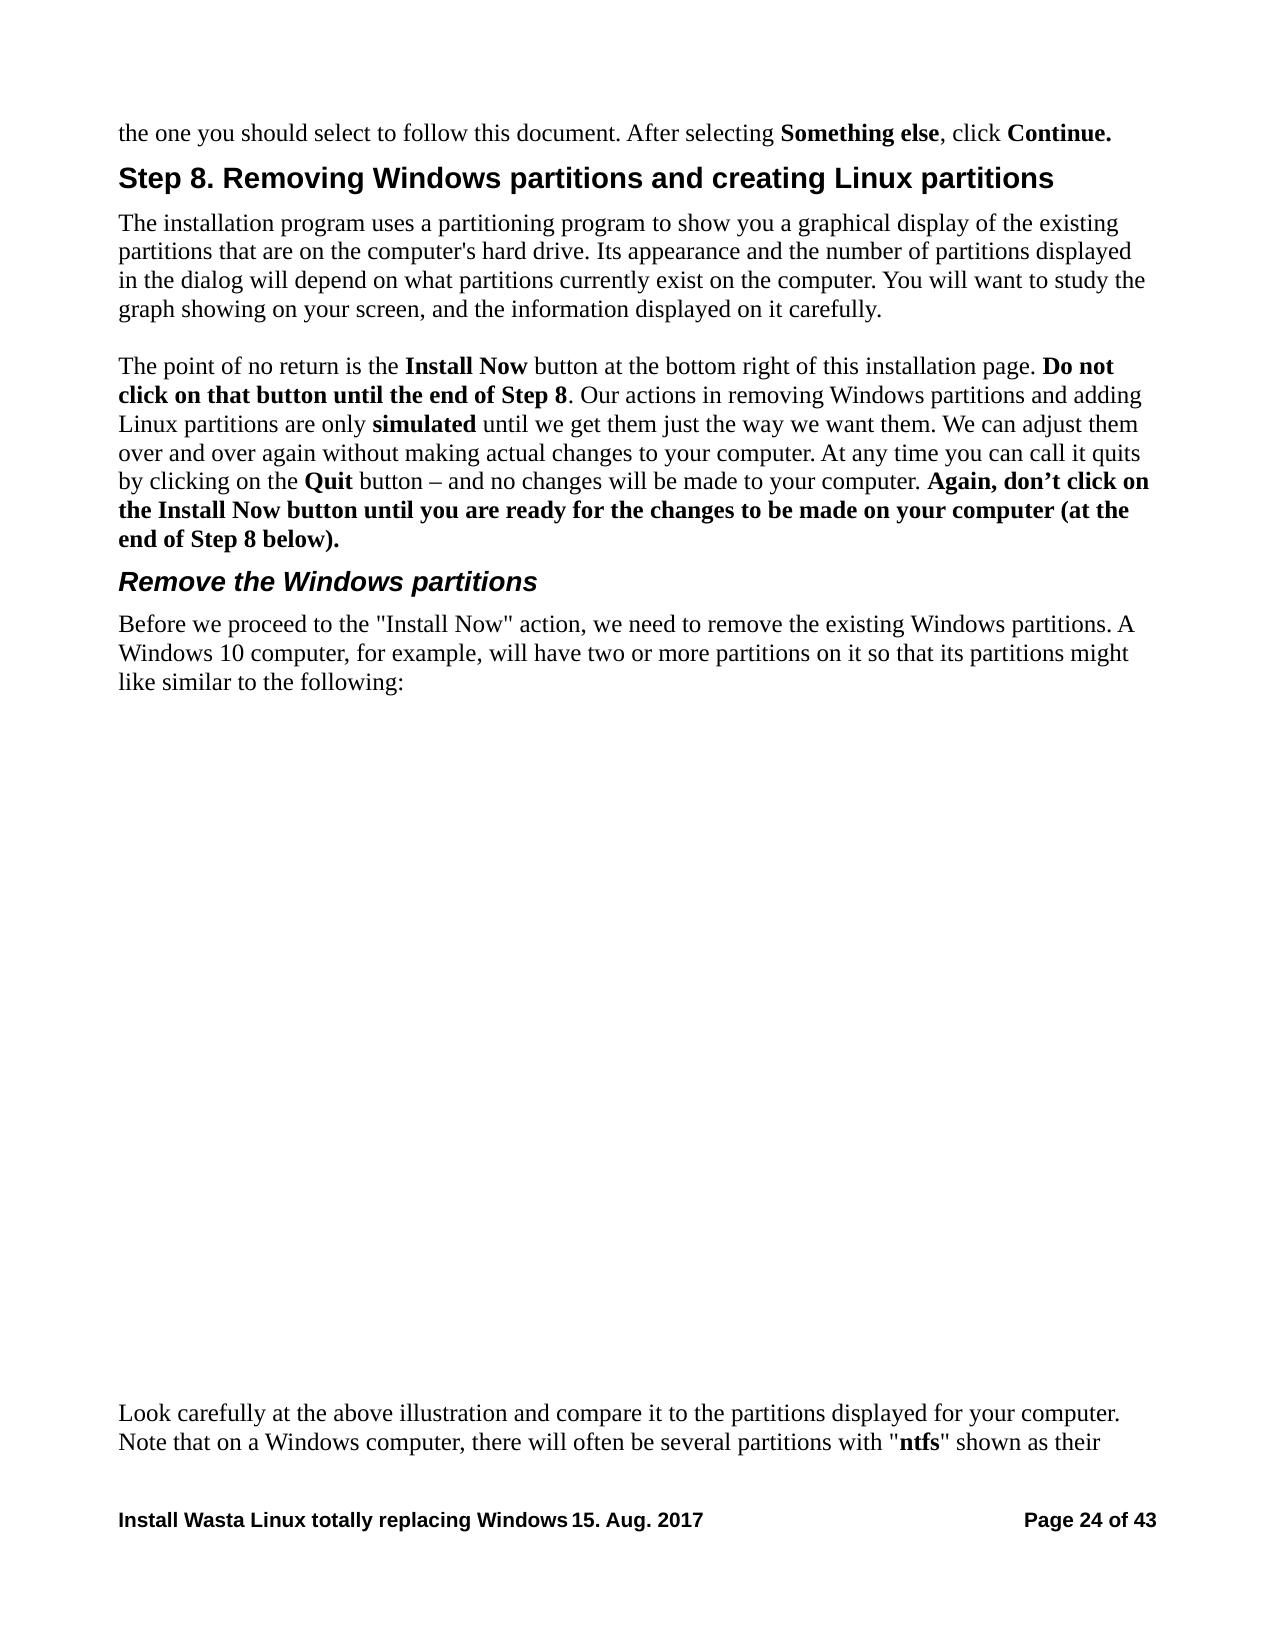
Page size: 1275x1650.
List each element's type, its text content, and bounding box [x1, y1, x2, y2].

text Look carefully at the above illustration and compare it to the partitions displayed for your computer. Note that on a Windows computer, there will often be several partitions with "ntfs" shown as their [118, 1398, 1157, 1456]
subtitle Remove the Windows partitions [118, 565, 1157, 597]
text The point of no return is the Install Now button at the bottom right of this installation page. Do not click on that button until the end of Step 8. Our actions in removing Windows partitions and adding Linux partitions are only simulated until we get them just the way we want them. We can adjust them over and over again without making actual changes to your computer. At any time you can call it quits by clicking on the Quit button – and no changes will be made to your computer. Again, don’t click on the Install Now button until you are ready for the changes to be made on your computer (at the end of Step 8 below). [118, 351, 1157, 553]
text Before we proceed to the "Install Now" action, we need to remove the existing Windows partitions. A Windows 10 computer, for example, will have two or more partitions on it so that its partitions might like similar to the following: [118, 609, 1157, 696]
text the one you should select to follow this document. After selecting Something else, click Continue. [118, 118, 1157, 147]
subtitle Step 8. Removing Windows partitions and creating Linux partitions [118, 161, 1157, 195]
text The installation program uses a partitioning program to show you a graphical display of the existing partitions that are on the computer's hard drive. Its appearance and the number of partitions displayed in the dialog will depend on what partitions currently exist on the computer. You will want to study the graph showing on your screen, and the information displayed on it carefully. [118, 208, 1157, 323]
